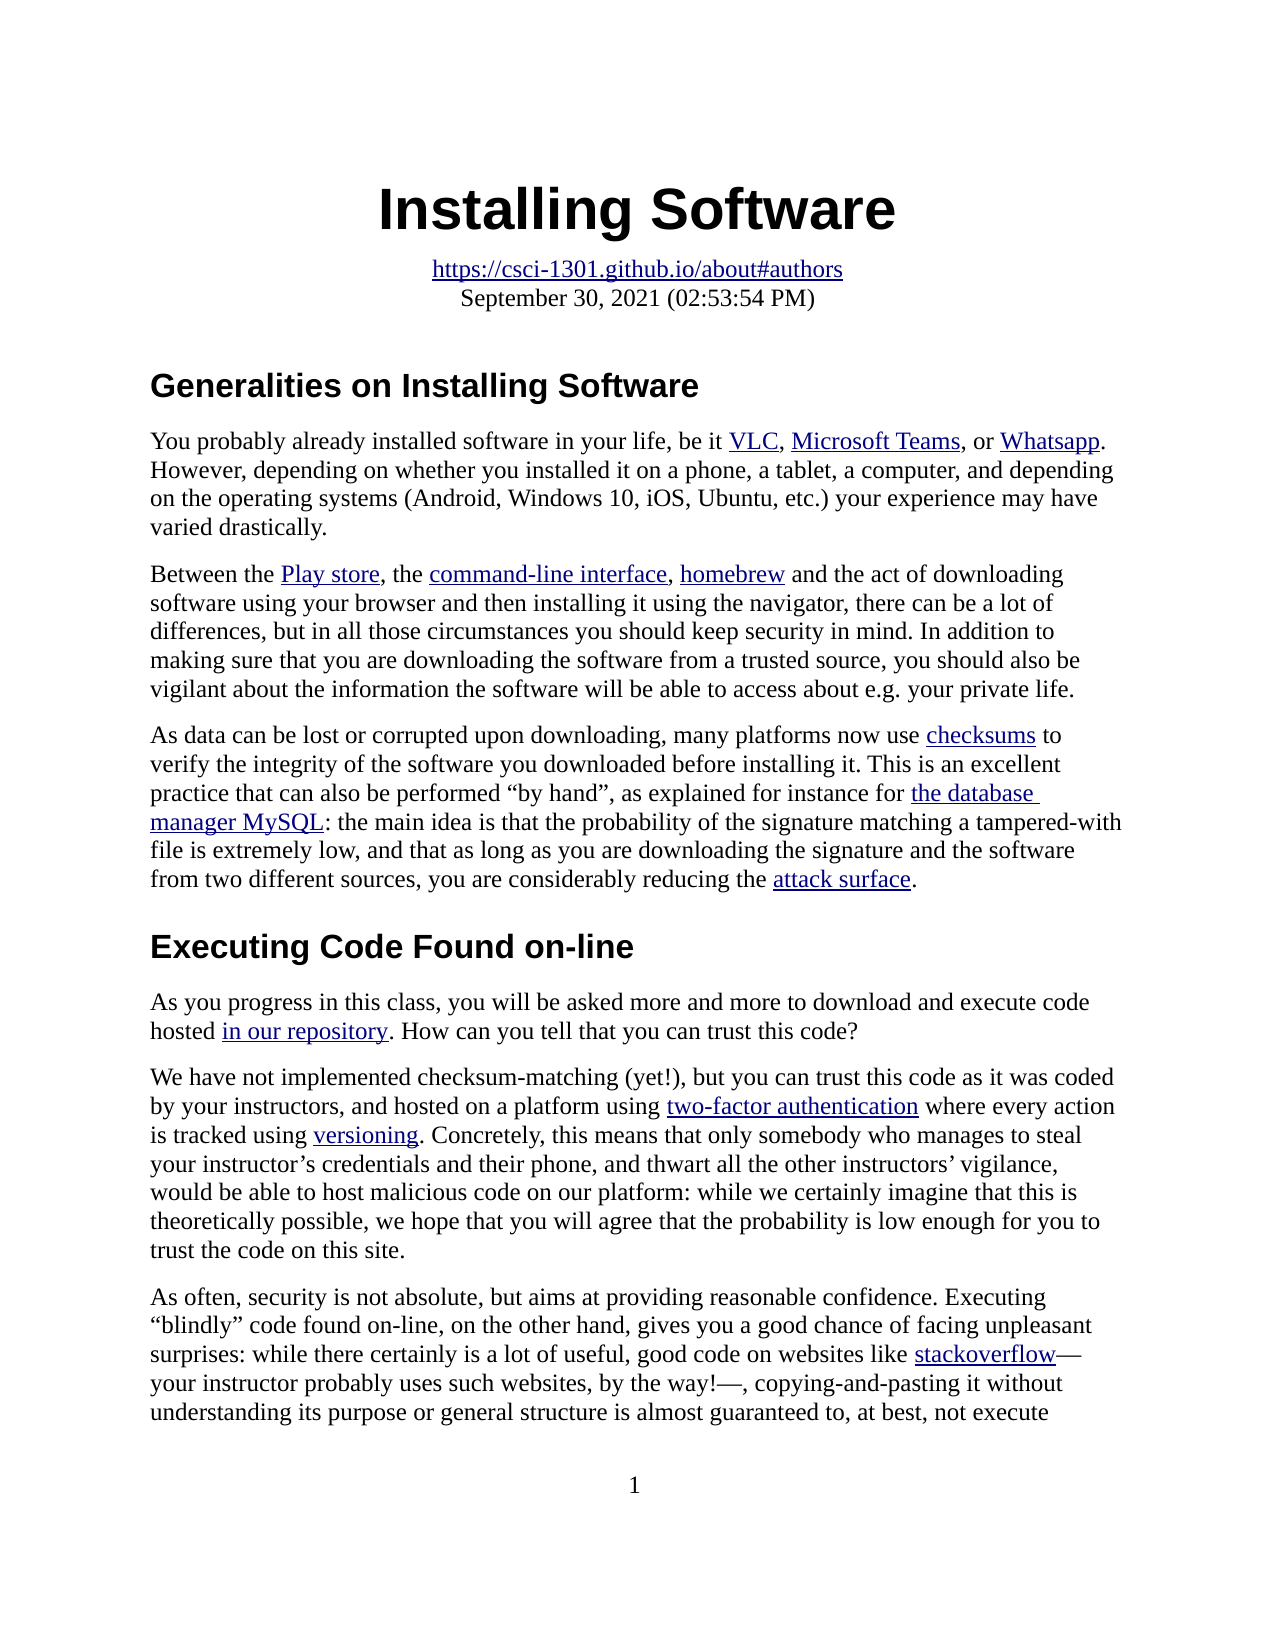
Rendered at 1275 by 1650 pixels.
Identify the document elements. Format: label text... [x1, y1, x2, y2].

title Installing Software [150, 175, 1125, 242]
text https://csci-1301.github.io/about#authors [150, 254, 1125, 283]
text As often, security is not absolute, but aims at providing reasonable confidence. Executing “blindly” code found on-line, on the other hand, gives you a good chance of facing unpleasant surprises: while there certainly is a lot of useful, good code on websites like stackoverflow—your instructor probably uses such websites, by the way!—, copying-and-pasting it without understanding its purpose or general structure is almost guaranteed to, at best, not execute [150, 1282, 1125, 1425]
text September 30, 2021 (02:53:54 PM) [150, 283, 1125, 312]
text We have not implemented checksum-matching (yet!), but you can trust this code as it was coded by your instructors, and hosted on a platform using two-factor authentication where every action is tracked using versioning. Concretely, this means that only somebody who manages to steal your instructor’s credentials and their phone, and thwart all the other instructors’ vigilance, would be able to host malicious code on our platform: while we certainly imagine that this is theoretically possible, we hope that you will agree that the probability is low enough for you to trust the code on this site. [150, 1062, 1125, 1264]
text You probably already installed software in your life, be it VLC, Microsoft Teams, or Whatsapp. However, depending on whether you installed it on a phone, a tablet, a computer, and depending on the operating systems (Android, Windows 10, iOS, Ubuntu, etc.) your experience may have varied drastically. [150, 426, 1125, 541]
text As you progress in this class, you will be asked more and more to download and execute code hosted in our repository. How can you tell that you can trust this code? [150, 987, 1125, 1044]
subtitle Generalities on Installing Software [150, 366, 1125, 404]
text As data can be lost or corrupted upon downloading, many platforms now use checksums to verify the integrity of the software you downloaded before installing it. This is an excellent practice that can also be performed “by hand”, as explained for instance for the database manager MySQL: the main idea is that the probability of the signature matching a tampered-with file is extremely low, and that as long as you are downloading the signature and the software from two different sources, you are considerably reducing the attack surface. [150, 721, 1125, 893]
text Between the Play store, the command-line interface, homebrew and the act of downloading software using your browser and then installing it using the navigator, there can be a lot of differences, but in all those circumstances you should keep security in mind. In addition to making sure that you are downloading the software from a trusted source, you should also be vigilant about the information the software will be able to access about e.g. your private life. [150, 559, 1125, 703]
subtitle Executing Code Found on-line [150, 927, 1125, 966]
